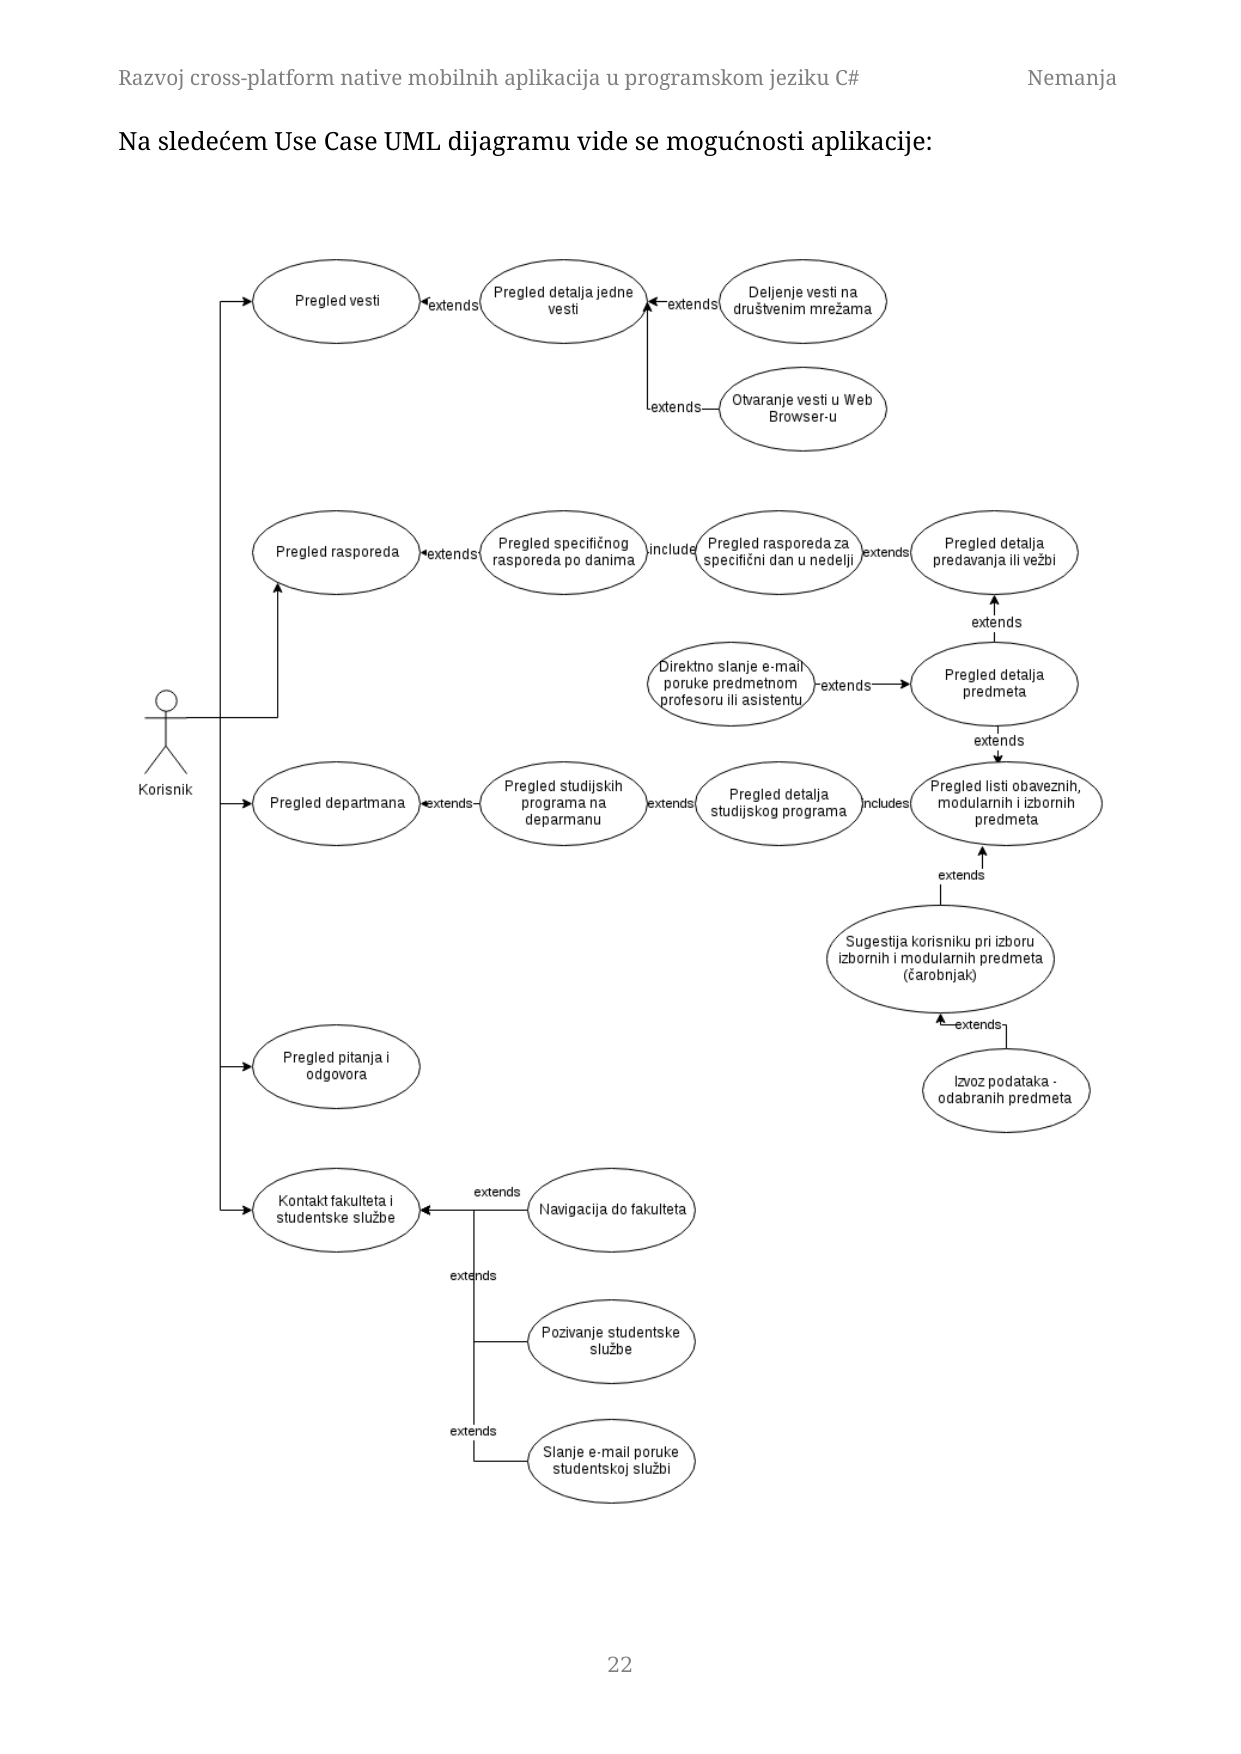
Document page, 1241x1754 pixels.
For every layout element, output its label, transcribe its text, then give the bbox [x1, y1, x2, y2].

picture [137, 258, 1104, 1505]
text Na sledećem Use Case UML dijagramu vide se mogućnosti aplikacije: [118, 123, 1122, 157]
